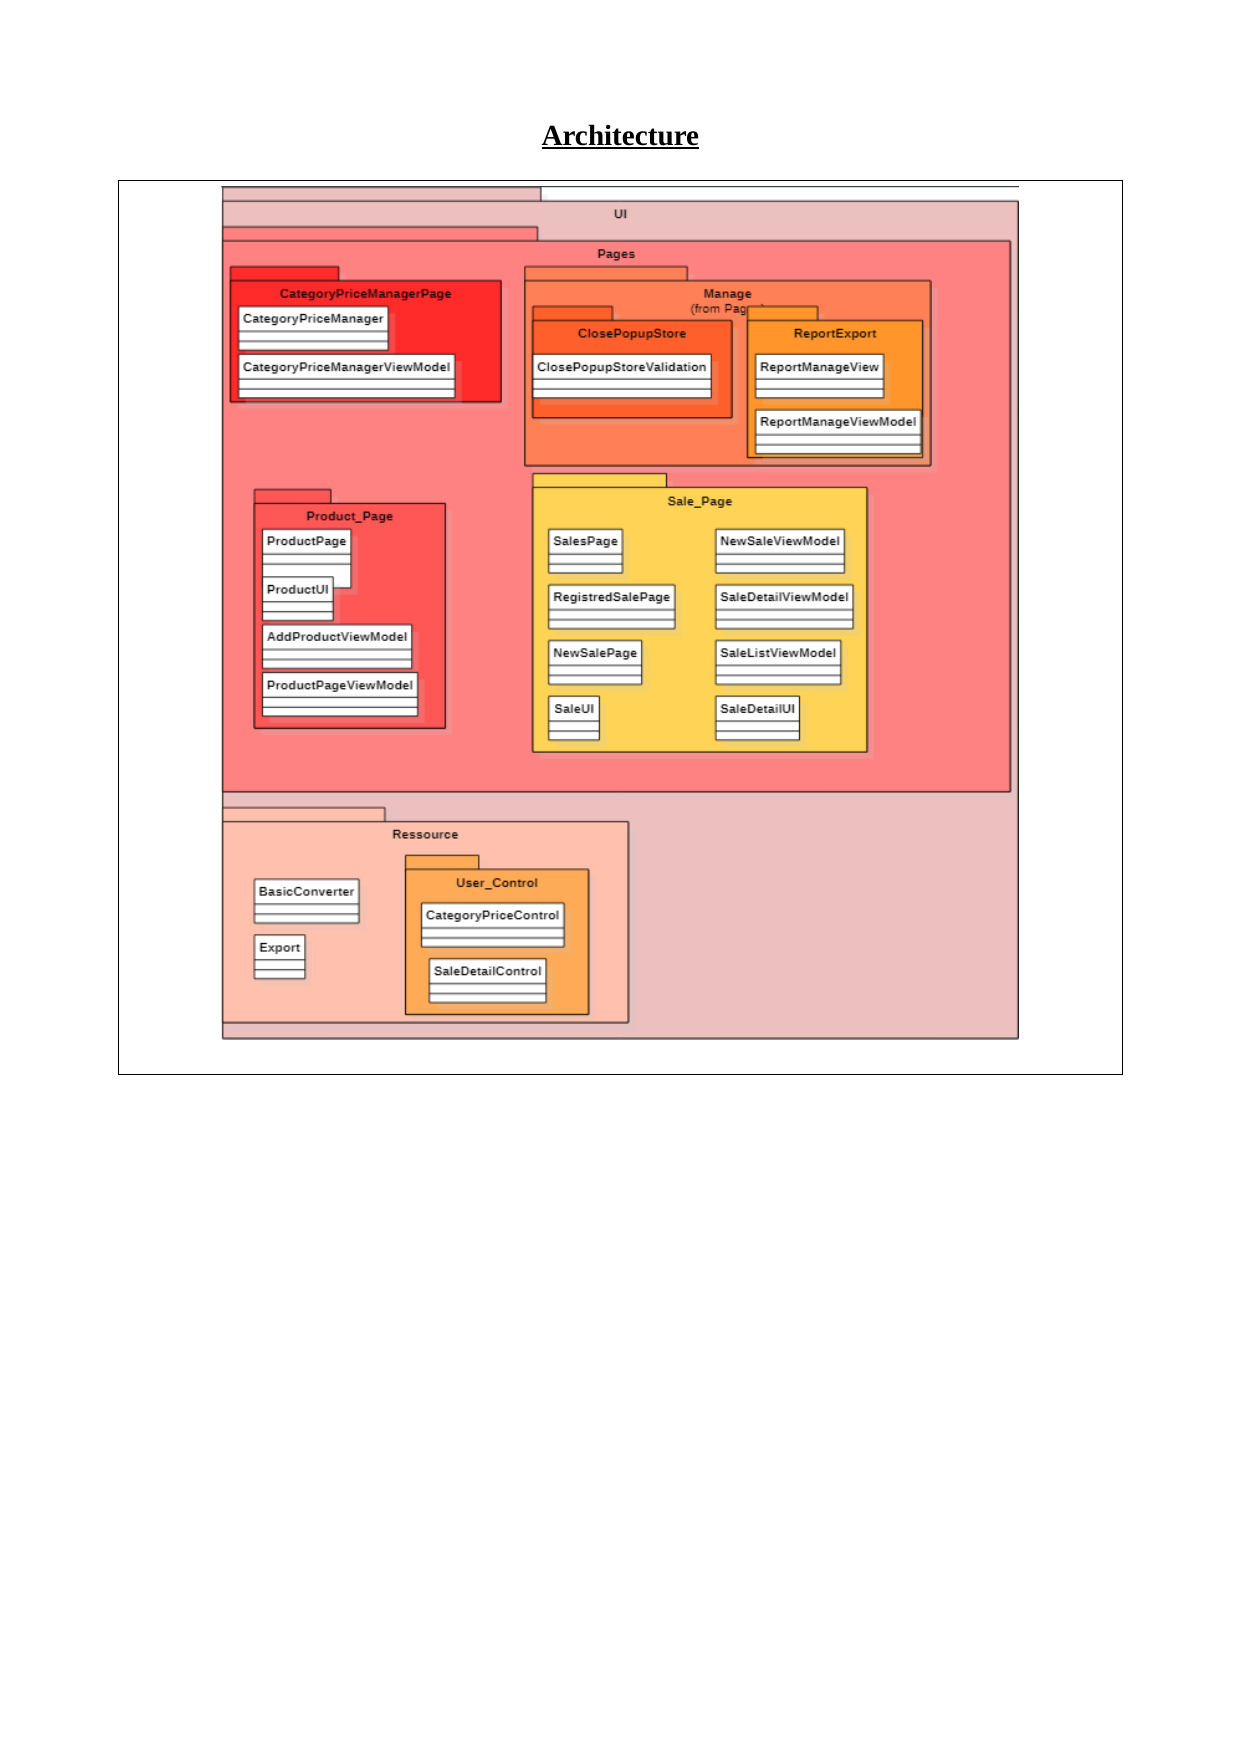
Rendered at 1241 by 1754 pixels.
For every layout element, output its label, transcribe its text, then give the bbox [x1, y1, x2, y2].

table_header [119, 181, 1122, 1074]
picture [221, 186, 1019, 1040]
text Architecture [118, 118, 1122, 152]
